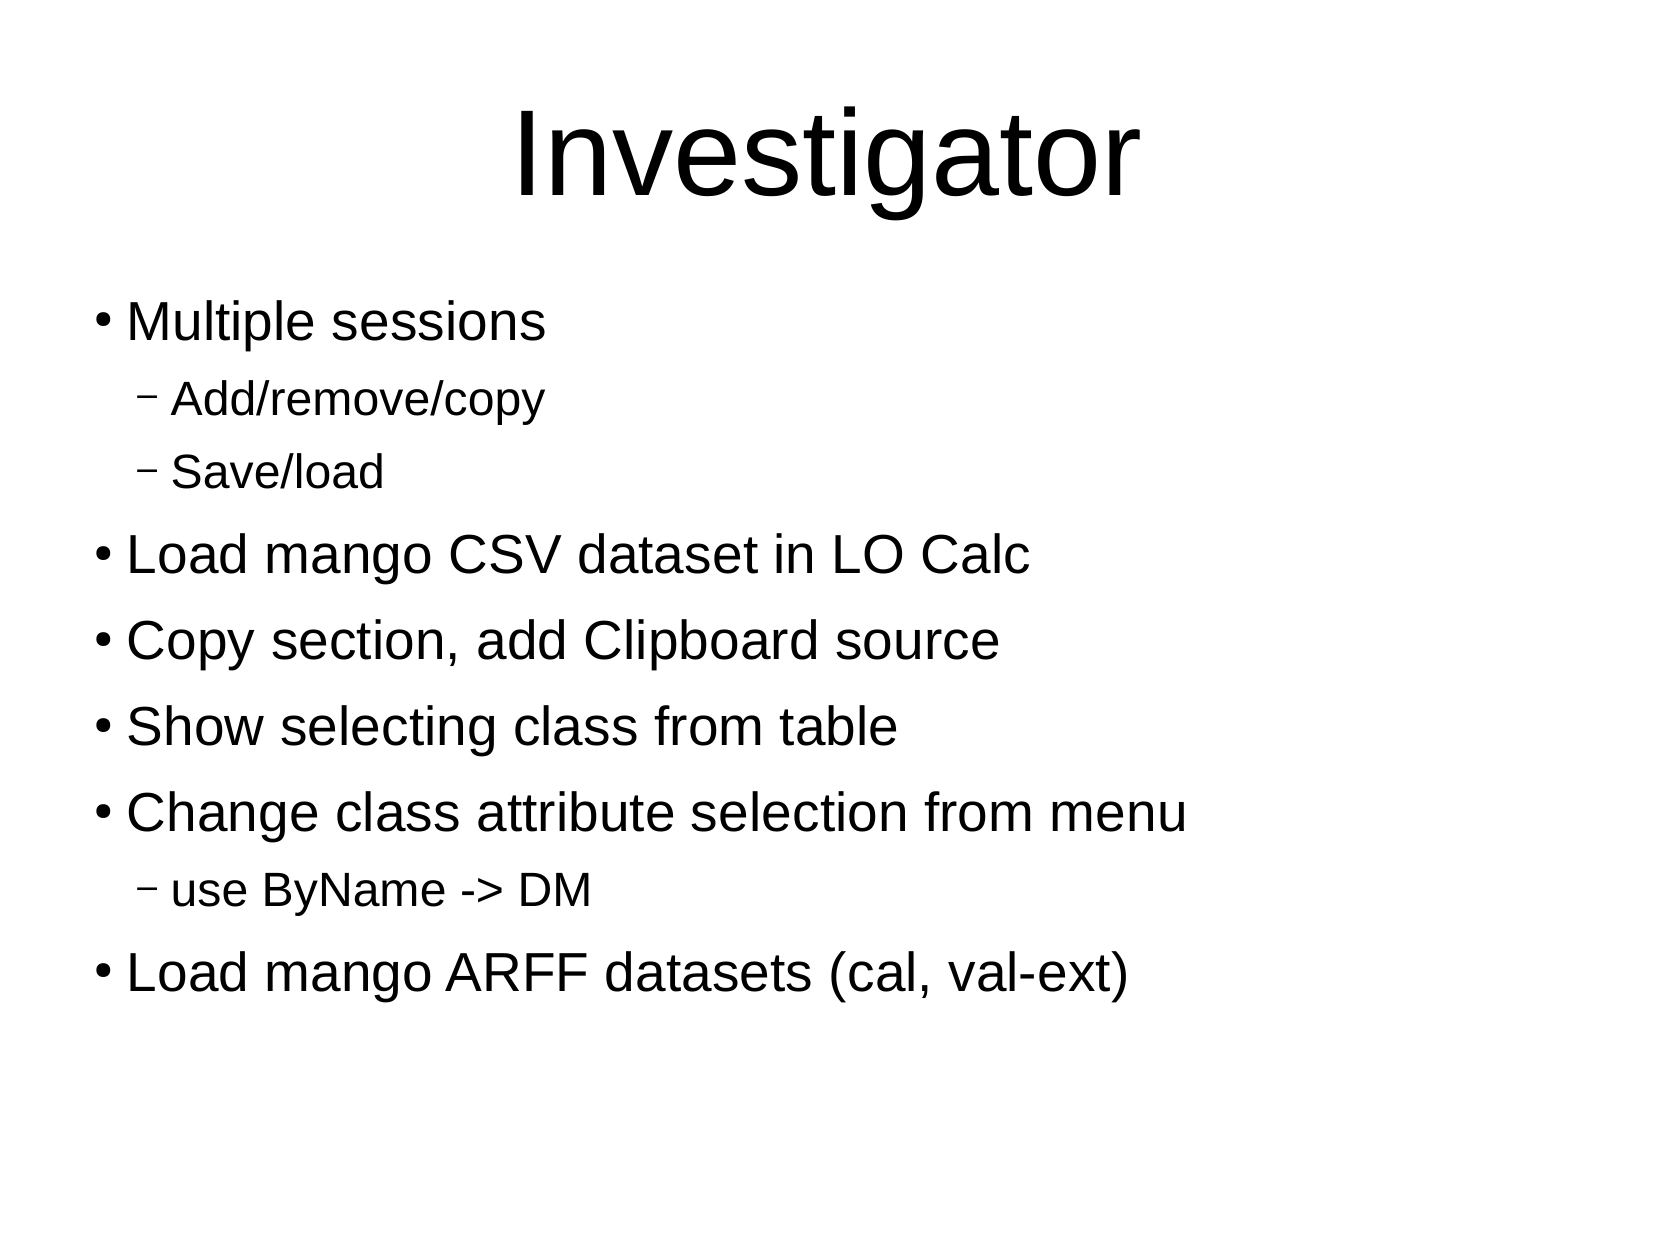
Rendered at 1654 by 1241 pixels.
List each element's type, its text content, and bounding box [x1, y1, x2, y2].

title Investigator [82, 49, 1571, 257]
list Multiple sessions Add/remove/copy Save/load Load mango CSV dataset in LO Calc Copy section, add Clipboard source Show selecting class from table Change class attribute selection from menu use ByName -> DM Load mango ARFF datasets (cal, val-ext) [82, 290, 1571, 1010]
